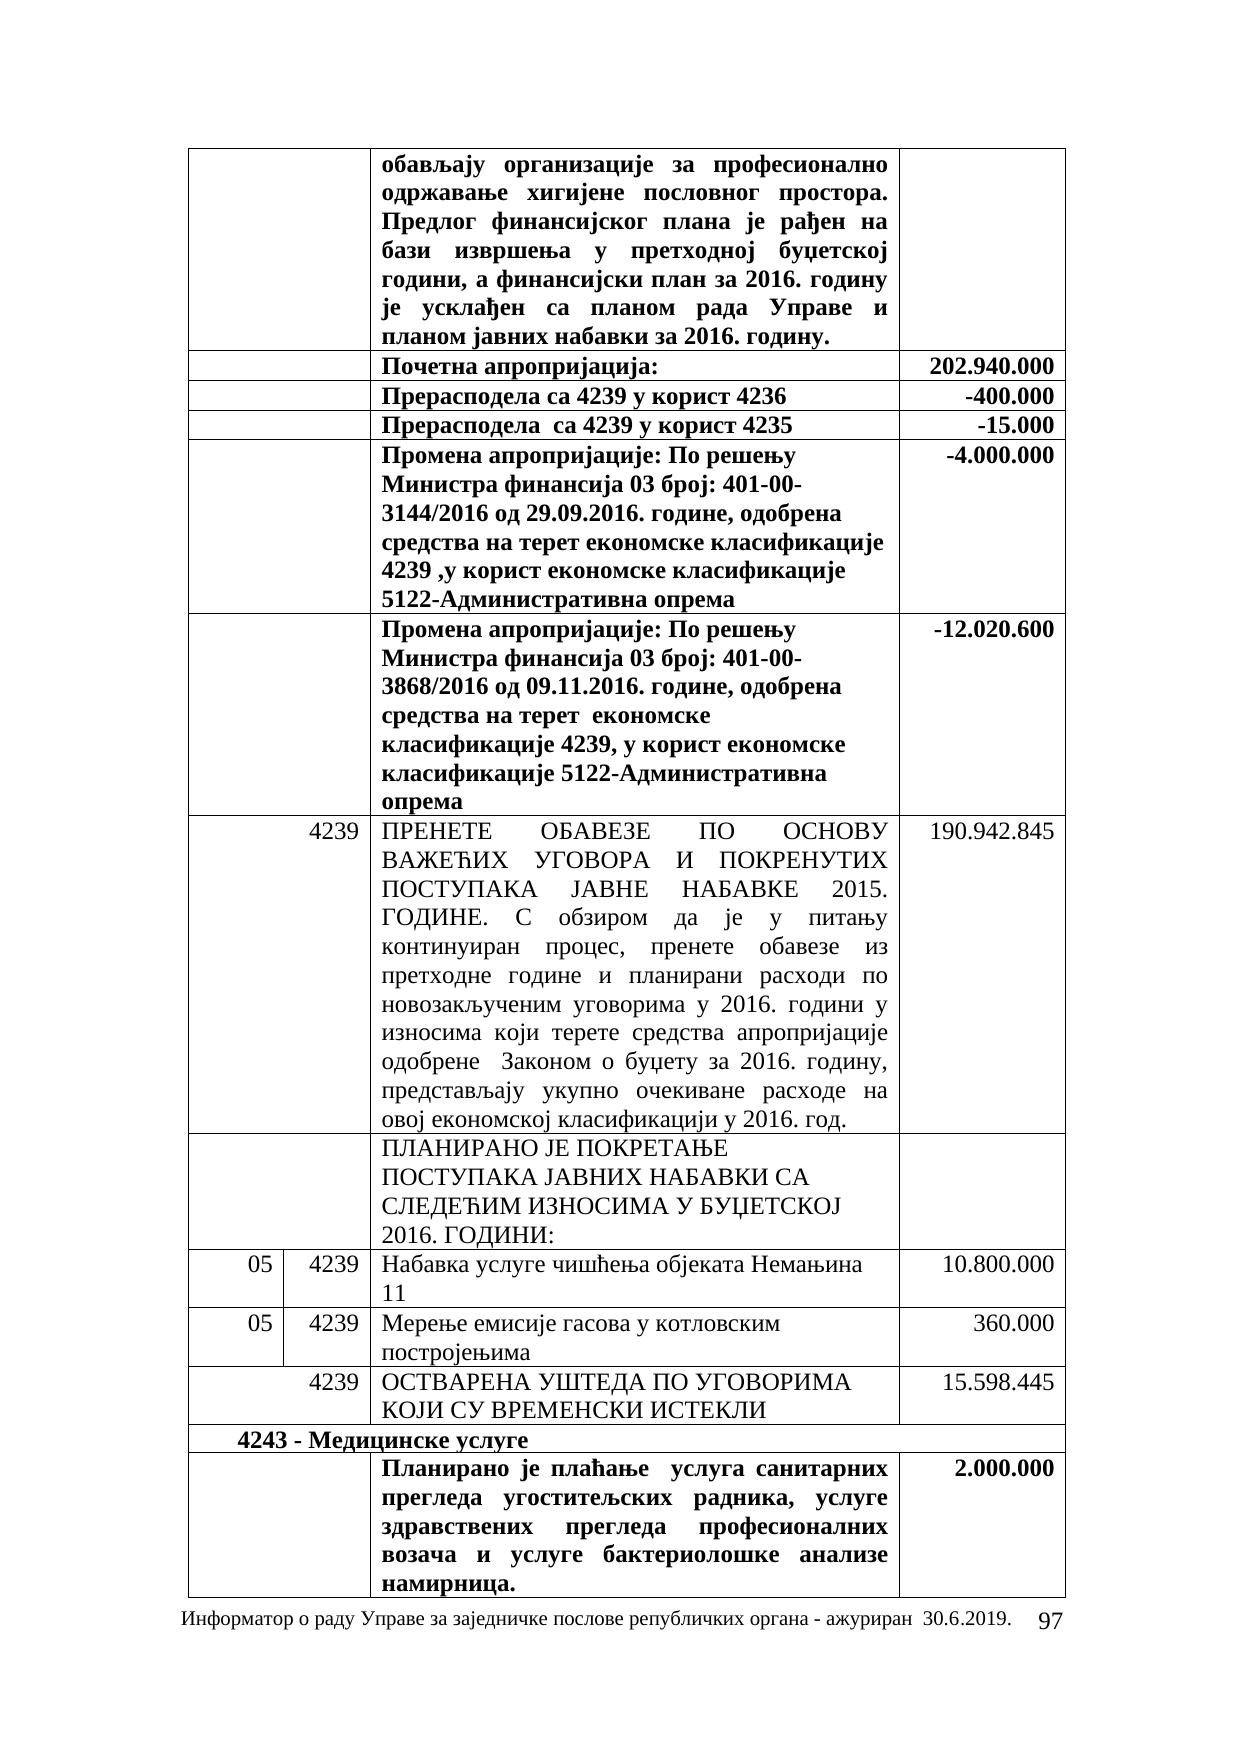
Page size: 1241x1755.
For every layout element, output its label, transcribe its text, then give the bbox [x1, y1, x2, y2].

table_cell 4243 - Медицинске услуге [189, 1425, 1065, 1452]
table_cell ПРЕНЕТЕ ОБАВЕЗЕ ПО ОСНОВУ ВАЖЕЋИХ УГОВОРА И ПОКРЕНУТИХ ПОСТУПАКА ЈАВНЕ НАБАВКЕ 2015. ГОДИНЕ. С обзиром да је у питању континуиран процес, пренете обавезе из претходне године и планирани расходи по новозакљученим уговорима у 2016. години у износима који терете средства апропријације одобрене Законом о буџету за 2016. годину, представљају укупно очекиване расходе на овој економској класификацији у 2016. год. [371, 816, 899, 1132]
table_cell 4239 [189, 1367, 370, 1424]
table_cell 05 [189, 1308, 283, 1366]
table_cell -15.000 [900, 411, 1065, 439]
table_cell [189, 1453, 370, 1597]
table_cell ОСТВАРЕНА УШТЕДА ПО УГОВОРИМА КОЈИ СУ ВРЕМЕНСКИ ИСТЕКЛИ [371, 1367, 899, 1424]
table_cell Планирано је плаћање услуга санитарних прегледа угоститељских радника, услуге здравствених прегледа професионалних возача и услуге бактериолошке анализе намирница. [371, 1453, 899, 1597]
table_cell 4239 [284, 1308, 370, 1366]
table_cell [189, 614, 370, 815]
table_cell 4239 [189, 816, 370, 1132]
table_cell 10.800.000 [900, 1250, 1065, 1307]
table_cell -4.000.000 [900, 440, 1065, 613]
table_cell [189, 149, 370, 350]
table_cell Промена апропријације: По решењу Министра финансија 03 број: 401-00-3868/2016 од 09.11.2016. године, одобрена средства на терет економске класификације 4239, у корист економске класификације 5122-Административна опрема [371, 614, 899, 815]
table_cell [900, 149, 1065, 350]
table_cell [189, 351, 370, 380]
table_cell -400.000 [900, 381, 1065, 409]
table_cell Прерасподела са 4239 у корист 4235 [371, 411, 899, 439]
table_cell ПЛАНИРАНО ЈЕ ПОКРЕТАЊЕ ПОСТУПАКА ЈАВНИХ НАБАВКИ СА СЛЕДЕЋИМ ИЗНОСИМА У БУЏЕТСКОЈ 2016. ГОДИНИ: [371, 1134, 899, 1248]
table_cell 190.942.845 [900, 816, 1065, 1132]
table_cell [189, 381, 370, 409]
table_cell Набавка услуге чишћења објеката Немањина 11 [371, 1250, 899, 1307]
table_cell 360.000 [900, 1308, 1065, 1366]
table_cell 202.940.000 [900, 351, 1065, 380]
table_cell [189, 411, 370, 439]
table_cell 4239 [284, 1250, 370, 1307]
table_cell [900, 1134, 1065, 1248]
table_cell обављају организације за професионално одржавање хигијене пословног простора. Предлог финансијског плана је рађен на бази извршења у претходној буџетској години, а финансијски план за 2016. годину је усклађен са планом рада Управе и планом јавних набавки за 2016. годину. [371, 149, 899, 350]
table_cell Прерасподела са 4239 у корист 4236 [371, 381, 899, 409]
table_cell 05 [189, 1250, 283, 1307]
table_cell 15.598.445 [900, 1367, 1065, 1424]
table_cell Мерење емисије гасова у котловским постројењима [371, 1308, 899, 1366]
table_cell [189, 440, 370, 613]
table_cell [189, 1134, 370, 1248]
table_cell -12.020.600 [900, 614, 1065, 815]
table_cell Промена апропријације: По решењу Министра финансија 03 број: 401-00-3144/2016 од 29.09.2016. године, одобрена средства на терет економске класификације 4239 ,у корист економске класификације 5122-Административна опрема [371, 440, 899, 613]
table_cell Почетна апропријација: [371, 351, 899, 380]
table_cell 2.000.000 [900, 1453, 1065, 1597]
